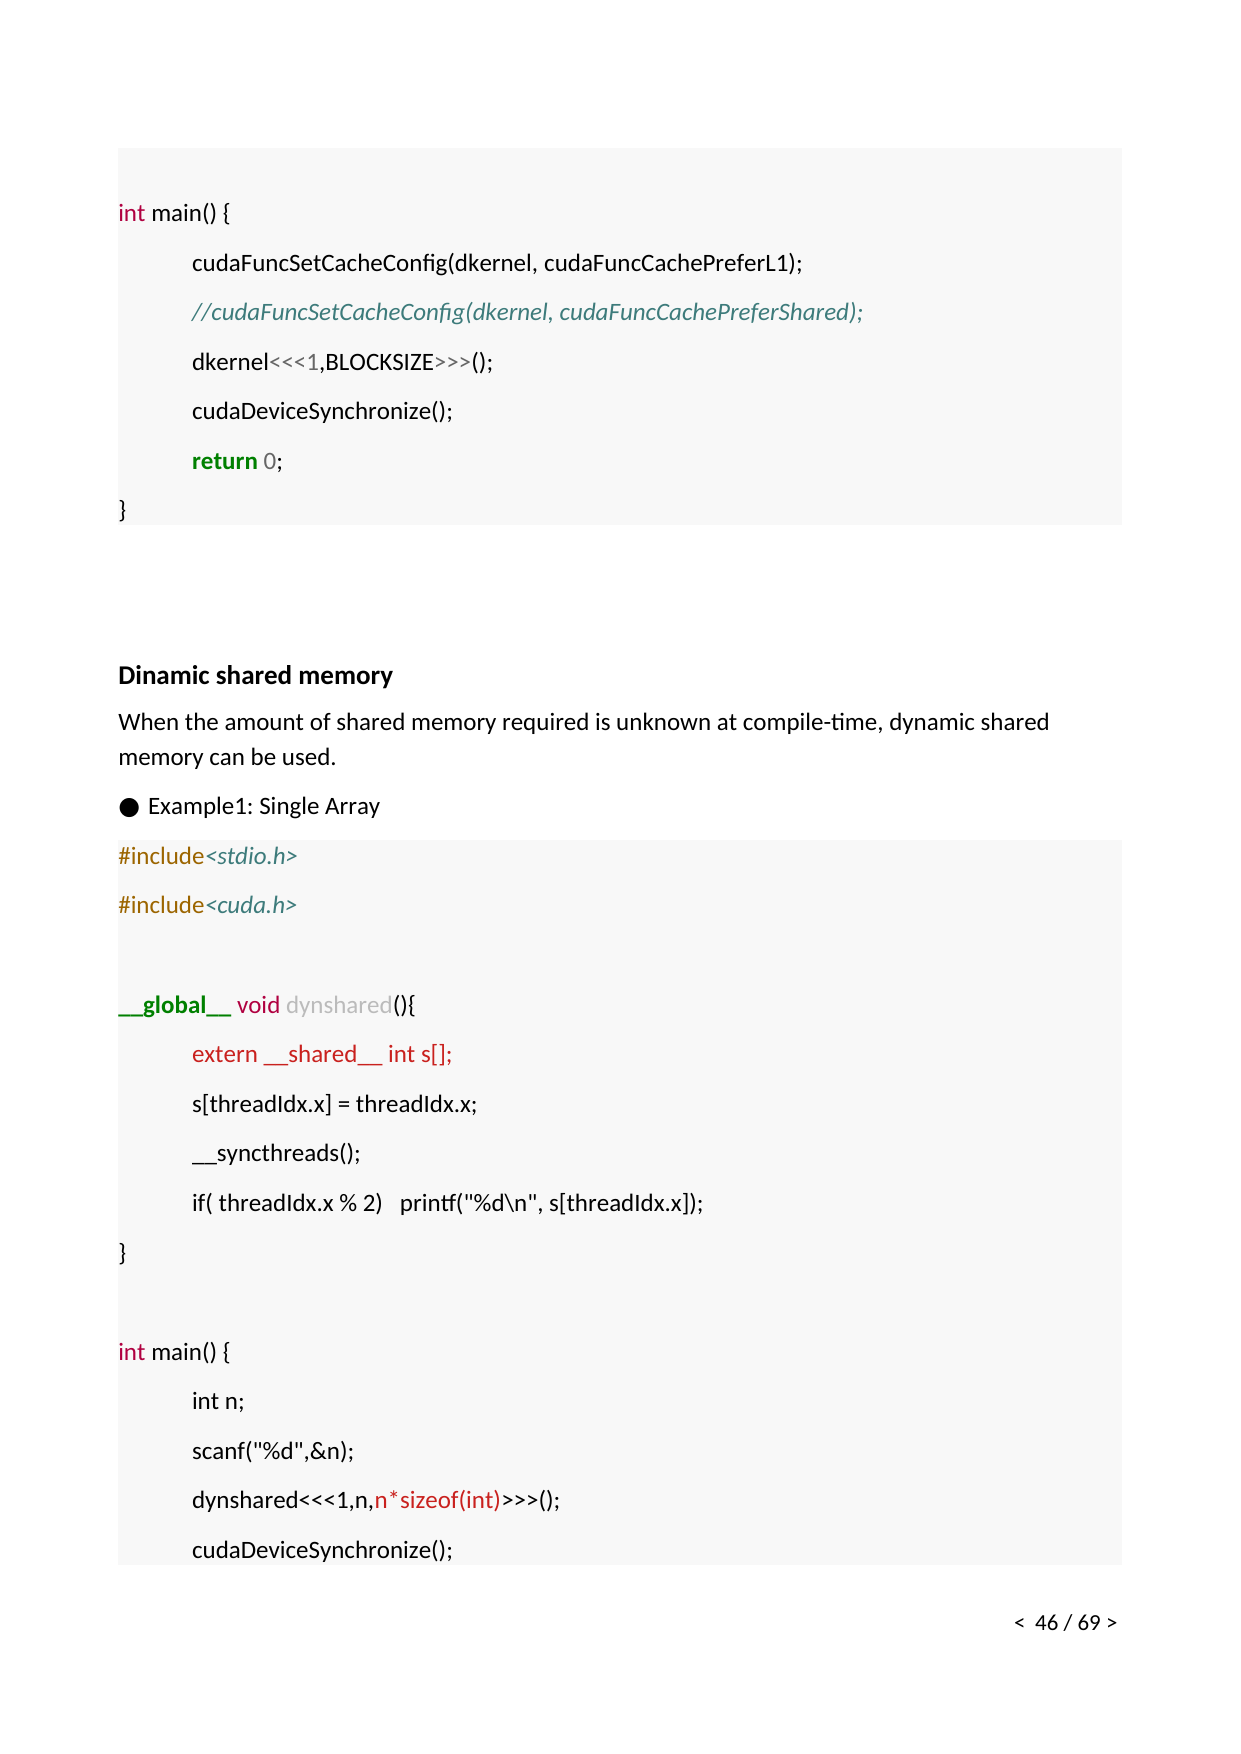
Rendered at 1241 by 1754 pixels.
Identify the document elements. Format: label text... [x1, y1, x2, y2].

text cudaDeviceSynchronize(); [118, 396, 1122, 426]
text int main() { [118, 1336, 1122, 1366]
text cudaFuncSetCacheConfig(dkernel, cudaFuncCachePreferL1); [118, 247, 1122, 277]
text dynshared<<<1,n,n*sizeof(int)>>>(); [118, 1484, 1122, 1515]
text s[threadIdx.x] = threadIdx.x; [118, 1088, 1122, 1118]
text __syncthreads(); [118, 1137, 1122, 1168]
text When the amount of shared memory required is unknown at compile-time, dynamic shared memory can be used. [118, 706, 1122, 771]
text } [118, 495, 1122, 525]
text cudaDeviceSynchronize(); [118, 1534, 1122, 1565]
text scanf("%d",&n); [118, 1435, 1122, 1466]
text extern __shared__ int s[]; [118, 1038, 1122, 1069]
text ● Example1: Single Array [118, 790, 1122, 821]
text #include<stdio.h> [118, 840, 1122, 871]
text //cudaFuncSetCacheConfig(dkernel, cudaFuncCachePreferShared); [118, 296, 1122, 327]
text dkernel<<<1,BLOCKSIZE>>>(); [118, 346, 1122, 376]
text } [118, 1237, 1122, 1267]
text #include<cuda.h> [118, 889, 1122, 920]
text __global__ void dynshared(){ [118, 989, 1122, 1019]
text return 0; [118, 445, 1122, 476]
text int main() { [118, 197, 1122, 228]
text int n; [118, 1385, 1122, 1416]
text if( threadIdx.x % 2) printf("%d\n", s[threadIdx.x]); [118, 1187, 1122, 1218]
subtitle Dinamic shared memory [118, 658, 1122, 691]
